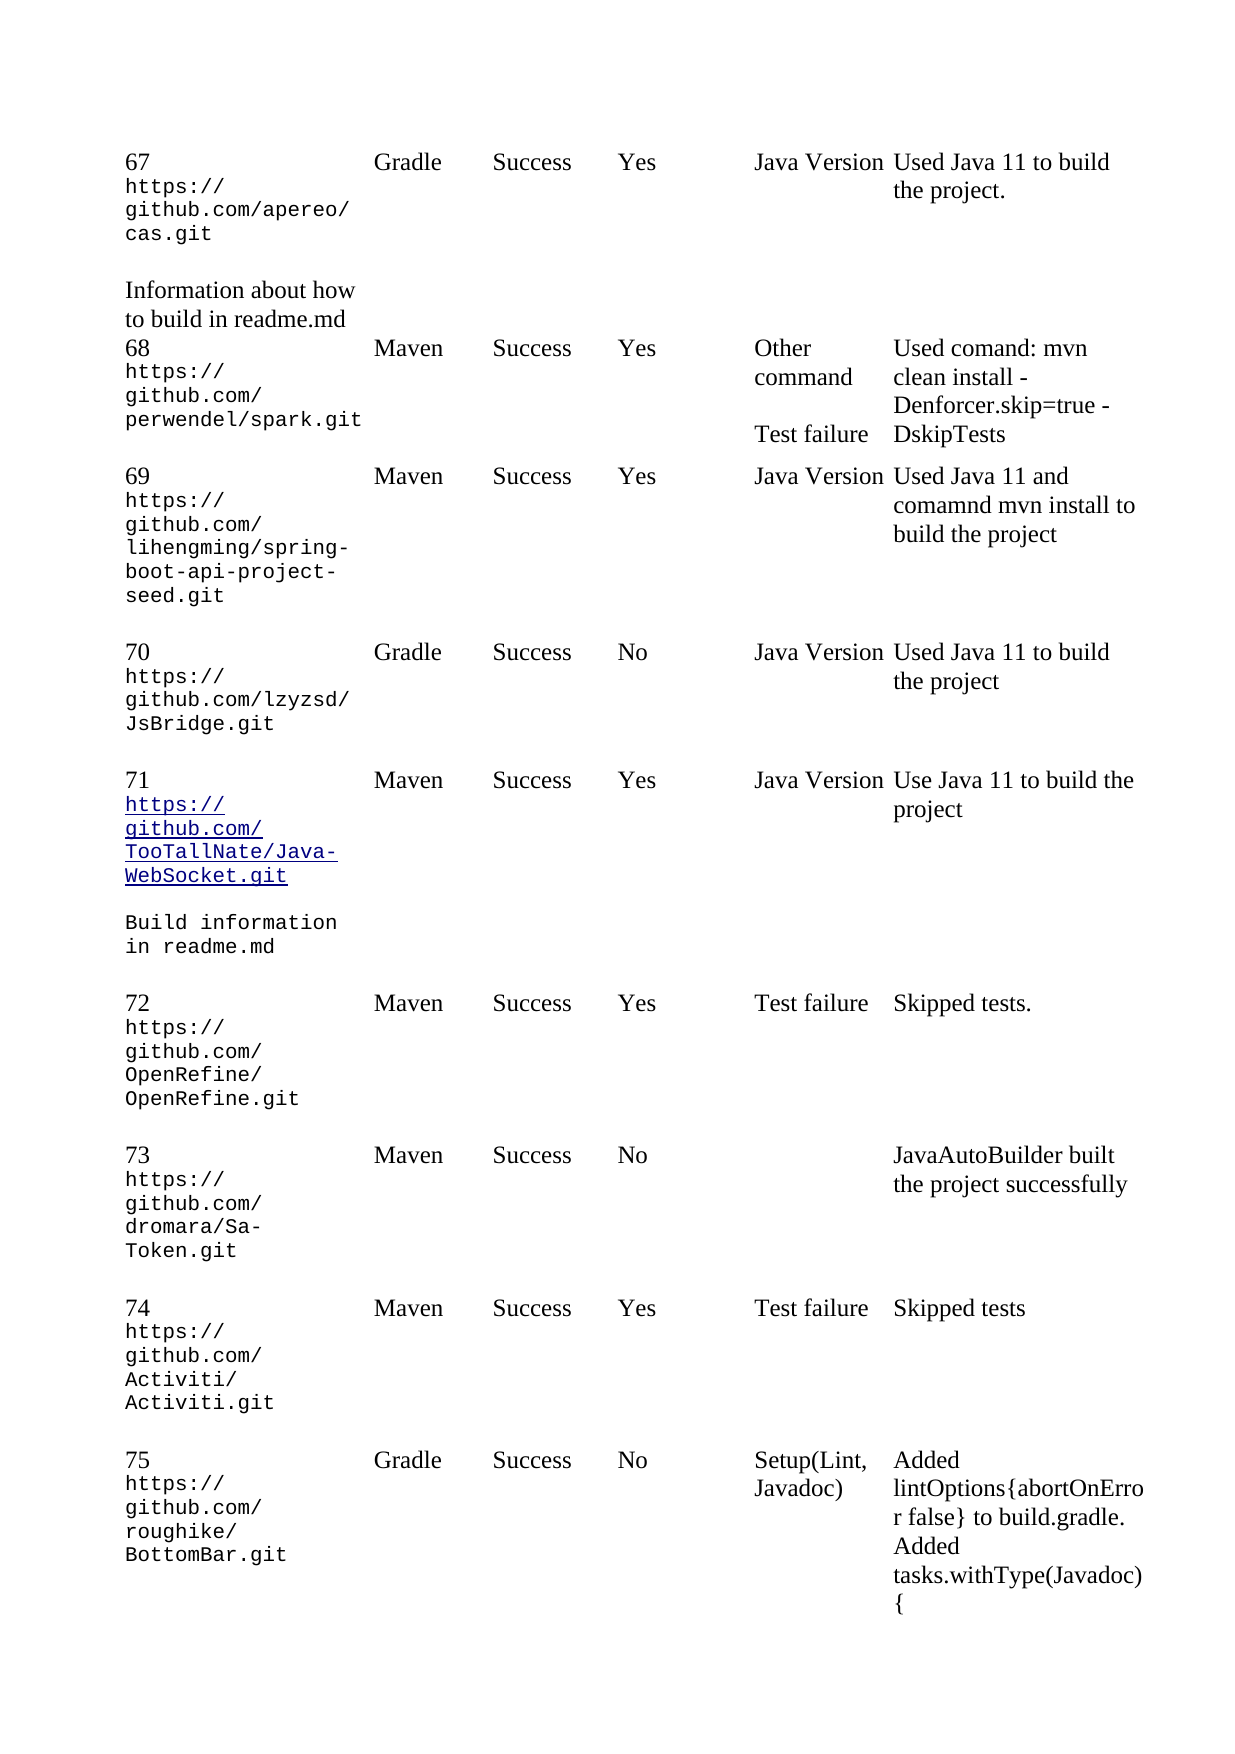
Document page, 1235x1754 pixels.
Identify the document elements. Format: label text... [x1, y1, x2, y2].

table_cell Used Java 11 and comamnd mvn install to build the project [893, 461, 1146, 637]
table_cell Java Version [754, 147, 893, 333]
table_cell Other command Test failure [754, 333, 893, 461]
table_cell Yes [617, 333, 754, 461]
table_cell Success [493, 637, 617, 765]
table_cell No [617, 1141, 754, 1293]
table_cell Added lintOptions{abortOnError false} to build.gradle. Added tasks.withType(Javadoc) { [893, 1445, 1146, 1617]
table_cell 74 https://github.com/Activiti/Activiti.git [125, 1293, 374, 1445]
table_cell Skipped tests. [893, 989, 1146, 1141]
table_cell [125, 118, 374, 147]
table_cell Success [493, 147, 617, 333]
table_cell Maven [374, 765, 492, 988]
table_cell [893, 118, 1146, 147]
table_cell 71 https://github.com/TooTallNate/Java-WebSocket.git Build information in readme.md [125, 765, 374, 988]
table_cell Use Java 11 to build the project [893, 765, 1146, 988]
table_cell 68 https://github.com/perwendel/spark.git [125, 333, 374, 461]
table_cell 73 https://github.com/dromara/Sa-Token.git [125, 1141, 374, 1293]
table_cell Success [493, 1445, 617, 1617]
table_cell Success [493, 333, 617, 461]
table_cell Success [493, 1141, 617, 1293]
table_cell 70 https://github.com/lzyzsd/JsBridge.git [125, 637, 374, 765]
table_cell [617, 118, 754, 147]
table_cell Used Java 11 to build the project [893, 637, 1146, 765]
table_cell Java Version [754, 461, 893, 637]
table_cell JavaAutoBuilder built the project successfully [893, 1141, 1146, 1293]
table_cell Skipped tests [893, 1293, 1146, 1445]
table_cell Maven [374, 1141, 492, 1293]
table_cell 75 https://github.com/roughike/BottomBar.git [125, 1445, 374, 1617]
table_cell Maven [374, 989, 492, 1141]
table_cell Setup(Lint, Javadoc) [754, 1445, 893, 1617]
table_cell Maven [374, 333, 492, 461]
table_cell Success [493, 461, 617, 637]
table_cell [754, 118, 893, 147]
table_cell Yes [617, 1293, 754, 1445]
table_cell Yes [617, 147, 754, 333]
table_cell Maven [374, 461, 492, 637]
table_cell 72 https://github.com/OpenRefine/OpenRefine.git [125, 989, 374, 1141]
table_cell Yes [617, 989, 754, 1141]
table_cell Gradle [374, 637, 492, 765]
table_cell [374, 118, 492, 147]
table_cell Success [493, 989, 617, 1141]
table_cell Java Version [754, 765, 893, 988]
table_cell 67 https://github.com/apereo/cas.git Information about how to build in readme.md [125, 147, 374, 333]
table_cell Success [493, 1293, 617, 1445]
table_cell Used comand: mvn clean install -Denforcer.skip=true -DskipTests [893, 333, 1146, 461]
table_cell 69 https://github.com/lihengming/spring-boot-api-project-seed.git [125, 461, 374, 637]
table_cell No [617, 637, 754, 765]
table_cell Success [493, 765, 617, 988]
table_cell Used Java 11 to build the project. [893, 147, 1146, 333]
table_cell Yes [617, 461, 754, 637]
table_cell Gradle [374, 147, 492, 333]
table_cell No [617, 1445, 754, 1617]
table_cell Test failure [754, 989, 893, 1141]
table_cell Maven [374, 1293, 492, 1445]
table_cell [493, 118, 617, 147]
table_cell Gradle [374, 1445, 492, 1617]
table_cell Test failure [754, 1293, 893, 1445]
table_cell Yes [617, 765, 754, 988]
table_cell Java Version [754, 637, 893, 765]
table_cell [754, 1141, 893, 1293]
